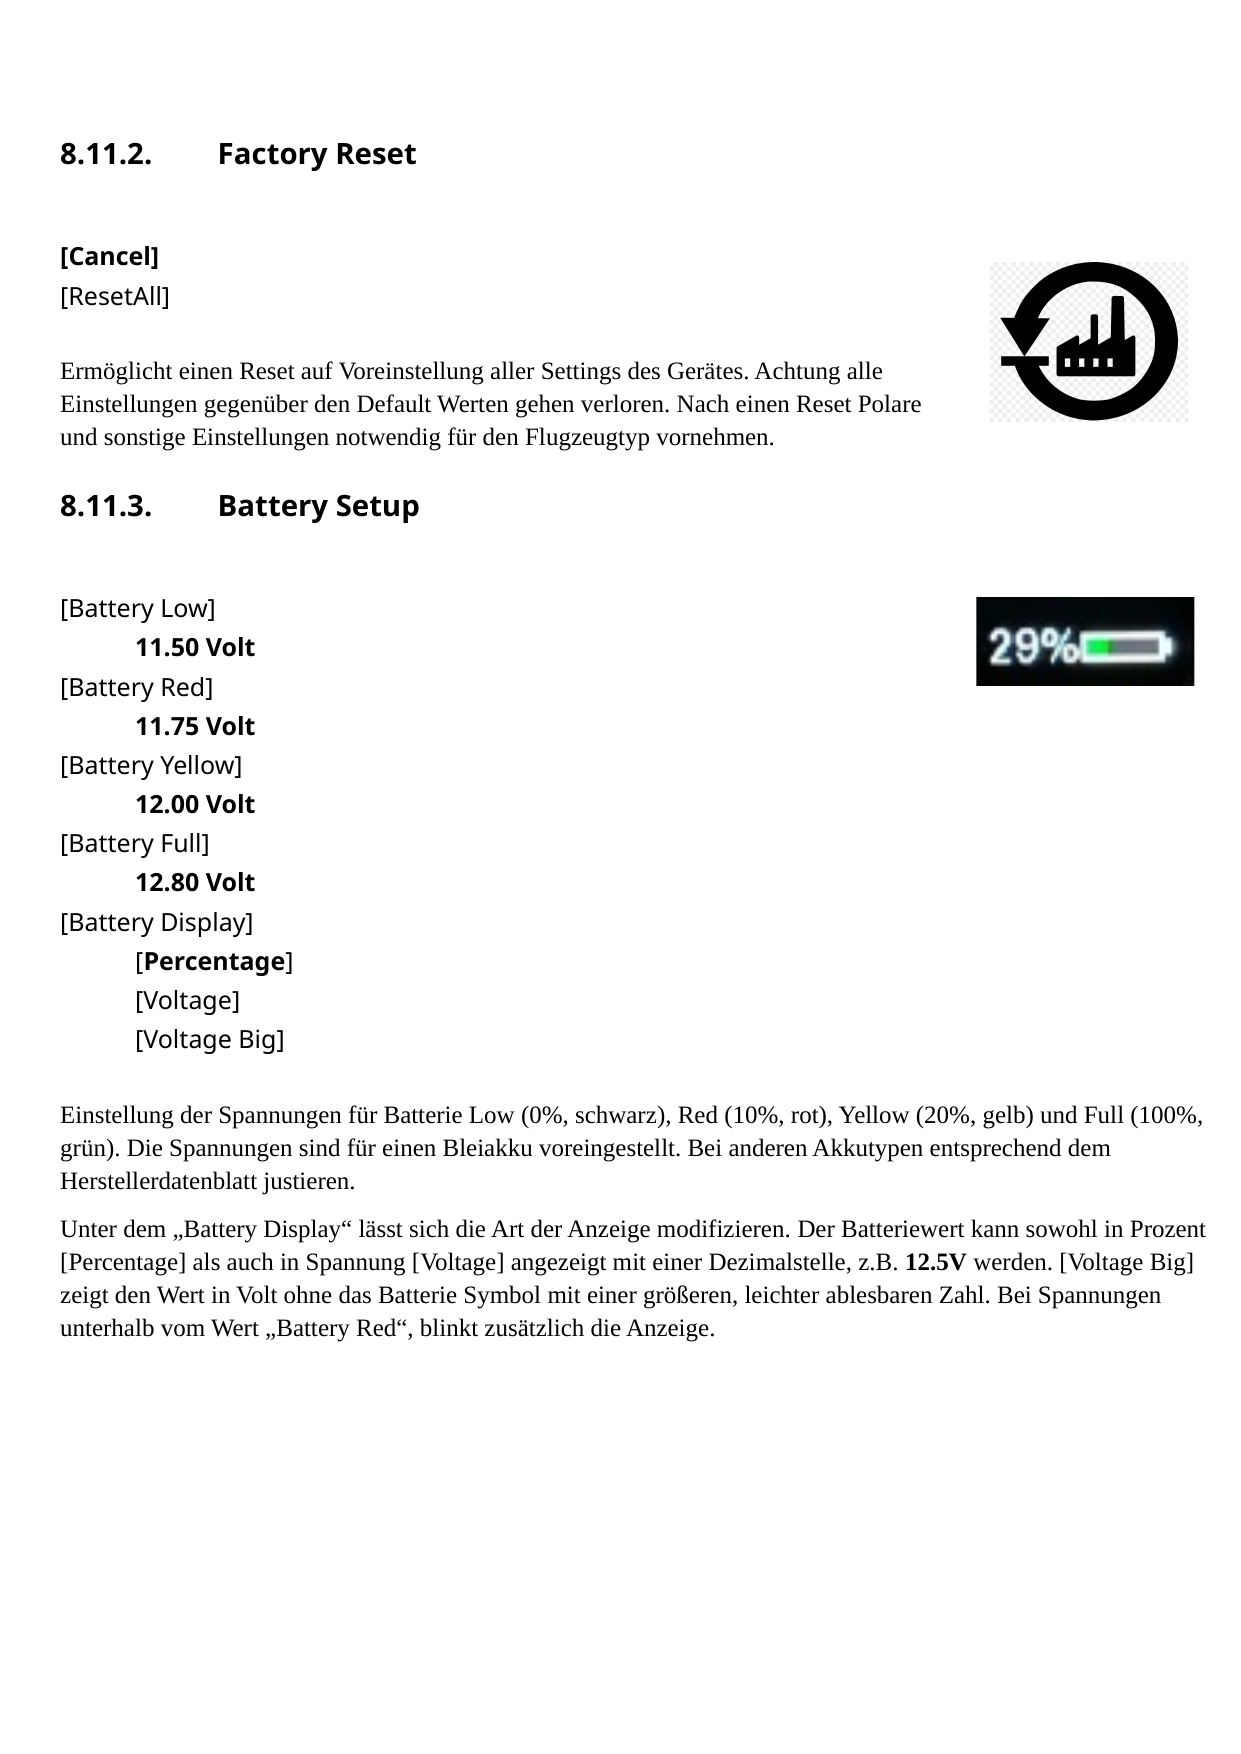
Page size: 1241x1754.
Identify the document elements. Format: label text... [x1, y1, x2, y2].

text [Voltage] [60, 983, 1207, 1017]
text [Voltage Big] [60, 1022, 1207, 1056]
text [Battery Low] [60, 591, 1207, 625]
subtitle Factory Reset [60, 133, 1207, 173]
text [1189, 278, 1207, 312]
picture [989, 262, 1189, 422]
text Einstellung der Spannungen für Batterie Low (0%, schwarz), Red (10%, rot), Yellow (20%, gelb) und Full (100%, grün). Die Spannungen sind für einen Bleiakku voreingestellt. Bei anderen Akkutypen entsprechend dem Herstellerdatenblatt justieren. [60, 1100, 1207, 1195]
text [Percentage] [60, 943, 1207, 977]
text Unter dem „Battery Display“ lässt sich die Art der Anzeige modifizieren. Der Batteriewert kann sowohl in Prozent [Percentage] als auch in Spannung [Voltage] angezeigt mit einer Dezimalstelle, z.B. 12.5V werden. [Voltage Big] zeigt den Wert in Volt ohne das Batterie Symbol mit einer größeren, leichter ablesbaren Zahl. Bei Spannungen unterhalb vom Wert „Battery Red“, blinkt zusätzlich die Anzeige. [60, 1214, 1207, 1342]
text 12.00 Volt [60, 787, 1207, 821]
text Ermöglicht einen Reset auf Voreinstellung aller Settings des Gerätes. Achtung alle Einstellungen gegenüber den Default Werten gehen verloren. Nach einen Reset Polare und sonstige Einstellungen notwendig für den Flugzeugtyp vornehmen. [60, 356, 1207, 451]
text [Battery Full] [60, 826, 1207, 860]
text [Battery Display] [60, 904, 1207, 938]
text [Battery Yellow] [60, 748, 1207, 782]
subtitle Battery Setup [60, 485, 1207, 525]
text 12.80 Volt [60, 865, 1207, 899]
picture [976, 597, 1195, 686]
text 11.50 Volt [60, 630, 976, 664]
text 11.75 Volt [60, 708, 1207, 742]
text [Battery Red] [60, 669, 1207, 703]
text [1195, 630, 1207, 664]
text [Cancel] [60, 239, 1207, 273]
text [ResetAll] [60, 278, 989, 312]
